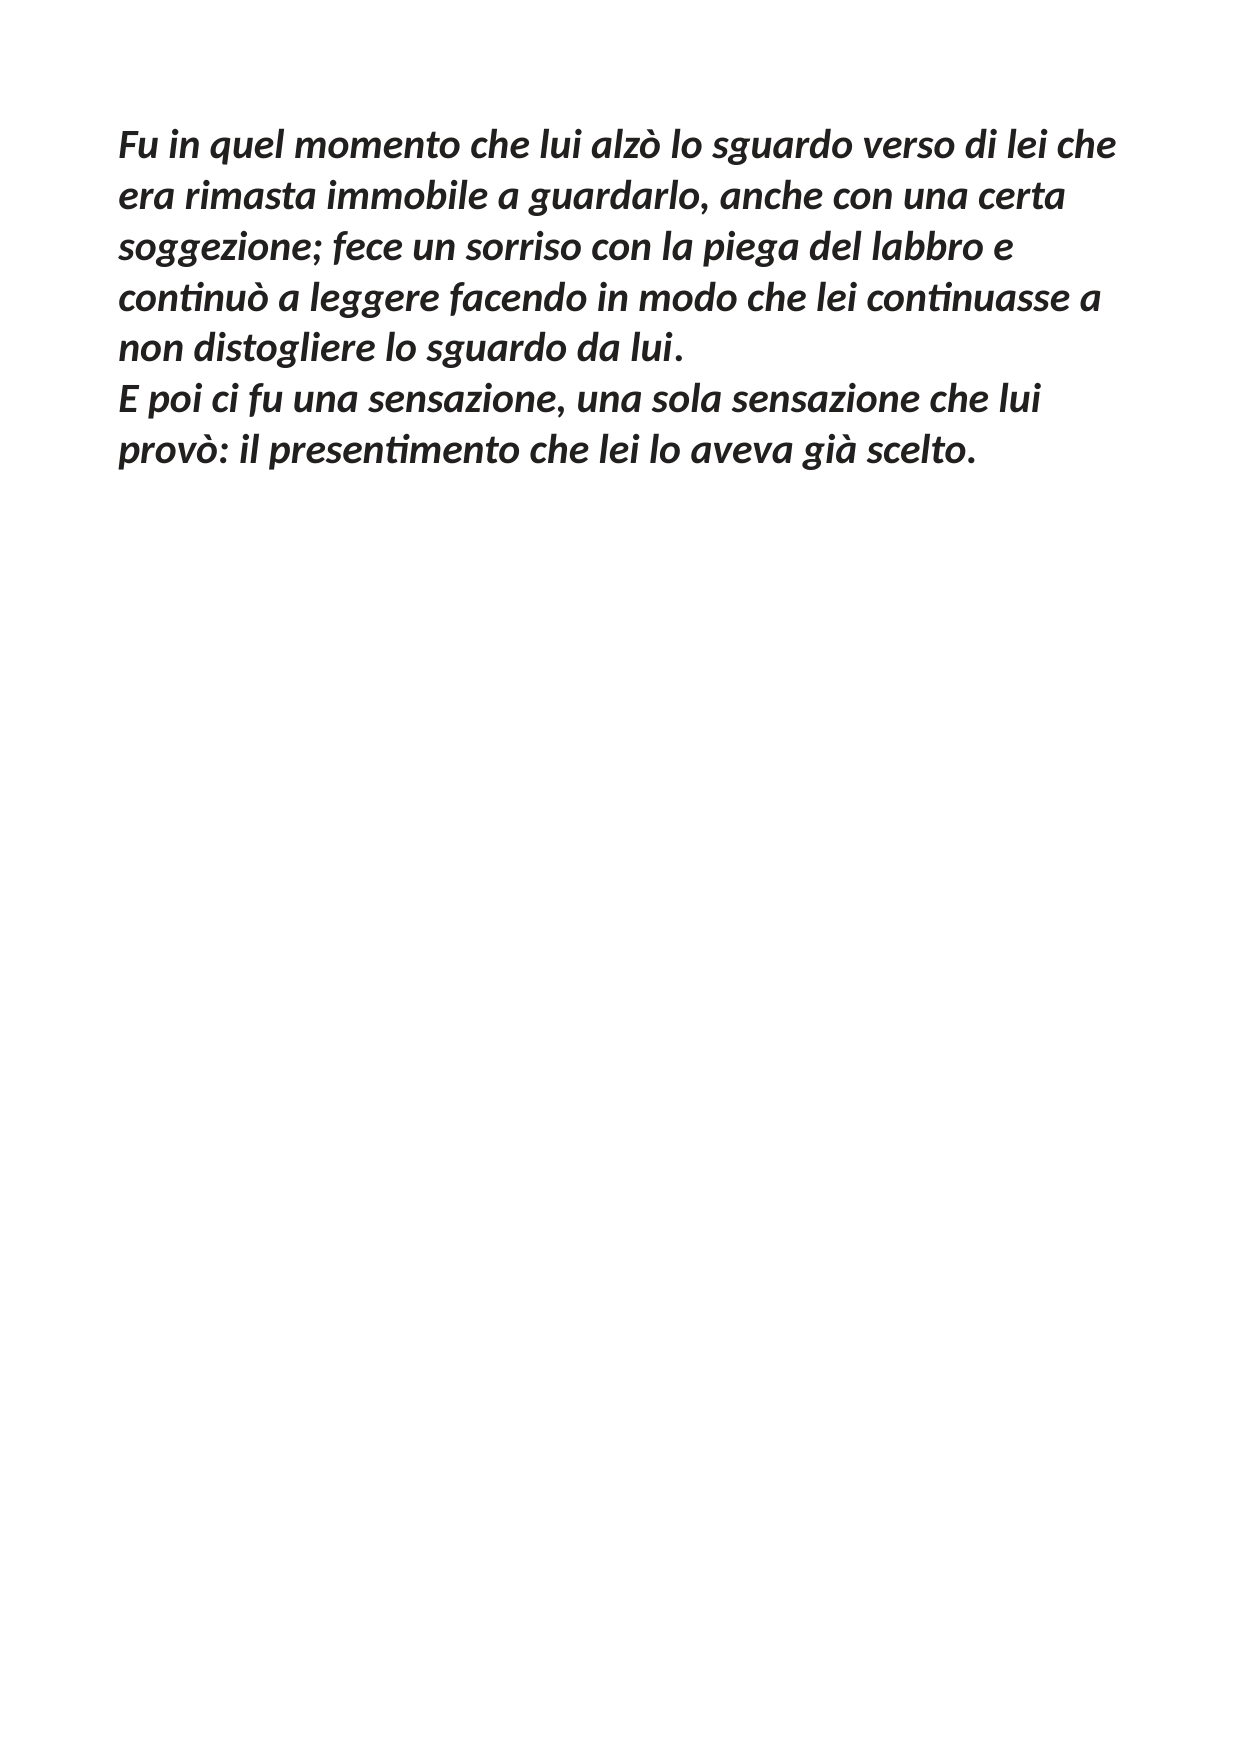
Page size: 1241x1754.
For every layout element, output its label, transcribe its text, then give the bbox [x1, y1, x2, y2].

text E poi ci fu una sensazione, una sola sensazione che lui provò: il presentimento che lei lo aveva già scelto. [118, 372, 1122, 474]
text Fu in quel momento che lui alzò lo sguardo verso di lei che era rimasta immobile a guardarlo, anche con una certa soggezione; fece un sorriso con la piega del labbro e continuò a leggere facendo in modo che lei continuasse a non distogliere lo sguardo da lui. [118, 118, 1122, 372]
